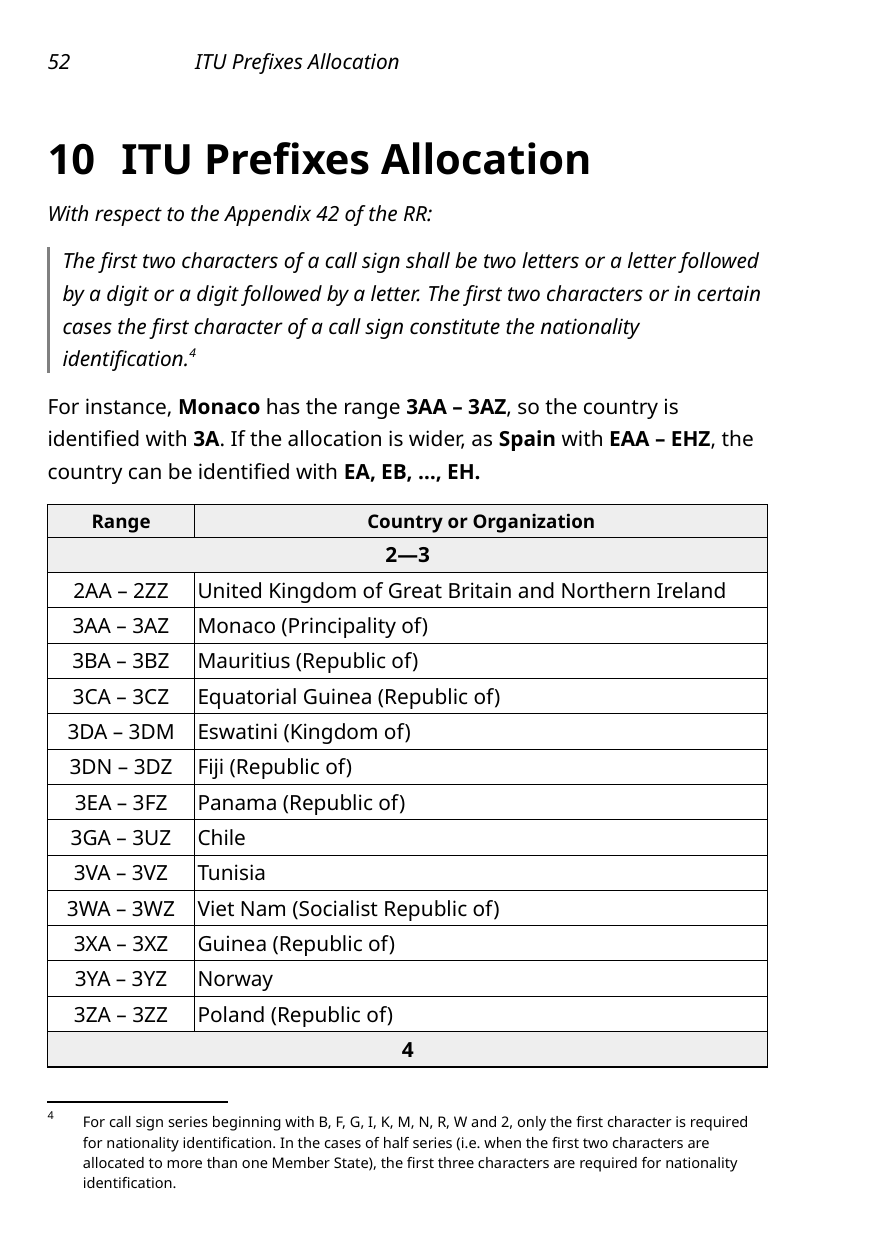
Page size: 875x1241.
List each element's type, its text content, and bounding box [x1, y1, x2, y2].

table_cell 2AA – 2ZZ [48, 573, 194, 607]
table_cell 3DA – 3DM [48, 714, 194, 748]
table_cell 3EA – 3FZ [48, 785, 194, 819]
table_cell 3YA – 3YZ [48, 961, 194, 996]
table_cell Equatorial Guinea (Republic of) [195, 679, 767, 713]
table_cell 4 [48, 1032, 767, 1066]
table_cell Chile [195, 820, 767, 854]
table_cell 3XA – 3XZ [48, 926, 194, 960]
table_cell 3VA – 3VZ [48, 856, 194, 890]
table_header Range [48, 505, 194, 537]
table_cell Monaco (Principality of) [195, 608, 767, 643]
table_cell United Kingdom of Great Britain and Northern Ireland [195, 573, 767, 607]
table_cell Viet Nam (Socialist Republic of) [195, 891, 767, 925]
table_cell 2—3 [48, 538, 767, 572]
table_cell 3BA – 3BZ [48, 644, 194, 678]
table_cell Eswatini (Kingdom of) [195, 714, 767, 748]
table_cell Panama (Republic of) [195, 785, 767, 819]
text With respect to the Appendix 42 of the RR: [47, 199, 768, 228]
table_cell Poland (Republic of) [195, 997, 767, 1031]
table_header Country or Organization [195, 505, 767, 537]
table_cell Fiji (Republic of) [195, 750, 767, 784]
table_cell 3CA – 3CZ [48, 679, 194, 713]
table_cell Guinea (Republic of) [195, 926, 767, 960]
text For call sign series beginning with B, F, G, I, K, M, N, R, W and 2, only the first character is required for nationality identification. In the cases of half series (i.e. when the first two characters are allocated to more than one Member State), the first three characters are required for nationality identification. [47, 1108, 768, 1193]
subtitle ITU Prefixes Allocation [47, 130, 768, 187]
text For instance, Monaco has the range 3AA – 3AZ, so the country is identified with 3A. If the allocation is wider, as Spain with EAA – EHZ, the country can be identified with EA, EB, …, EH. [47, 392, 768, 486]
table_cell Tunisia [195, 856, 767, 890]
table_cell 3WA – 3WZ [48, 891, 194, 925]
table_cell 3ZA – 3ZZ [48, 997, 194, 1031]
table_cell Mauritius (Republic of) [195, 644, 767, 678]
table_cell 3DN – 3DZ [48, 750, 194, 784]
table_cell 3GA – 3UZ [48, 820, 194, 854]
text The first two characters of a call sign shall be two letters or a letter followed by a digit or a digit followed by a letter. The first two characters or in certain cases the first character of a call sign constitute the nationality identification. [50, 247, 768, 373]
table_cell Norway [195, 961, 767, 996]
table_cell 3AA – 3AZ [48, 608, 194, 643]
